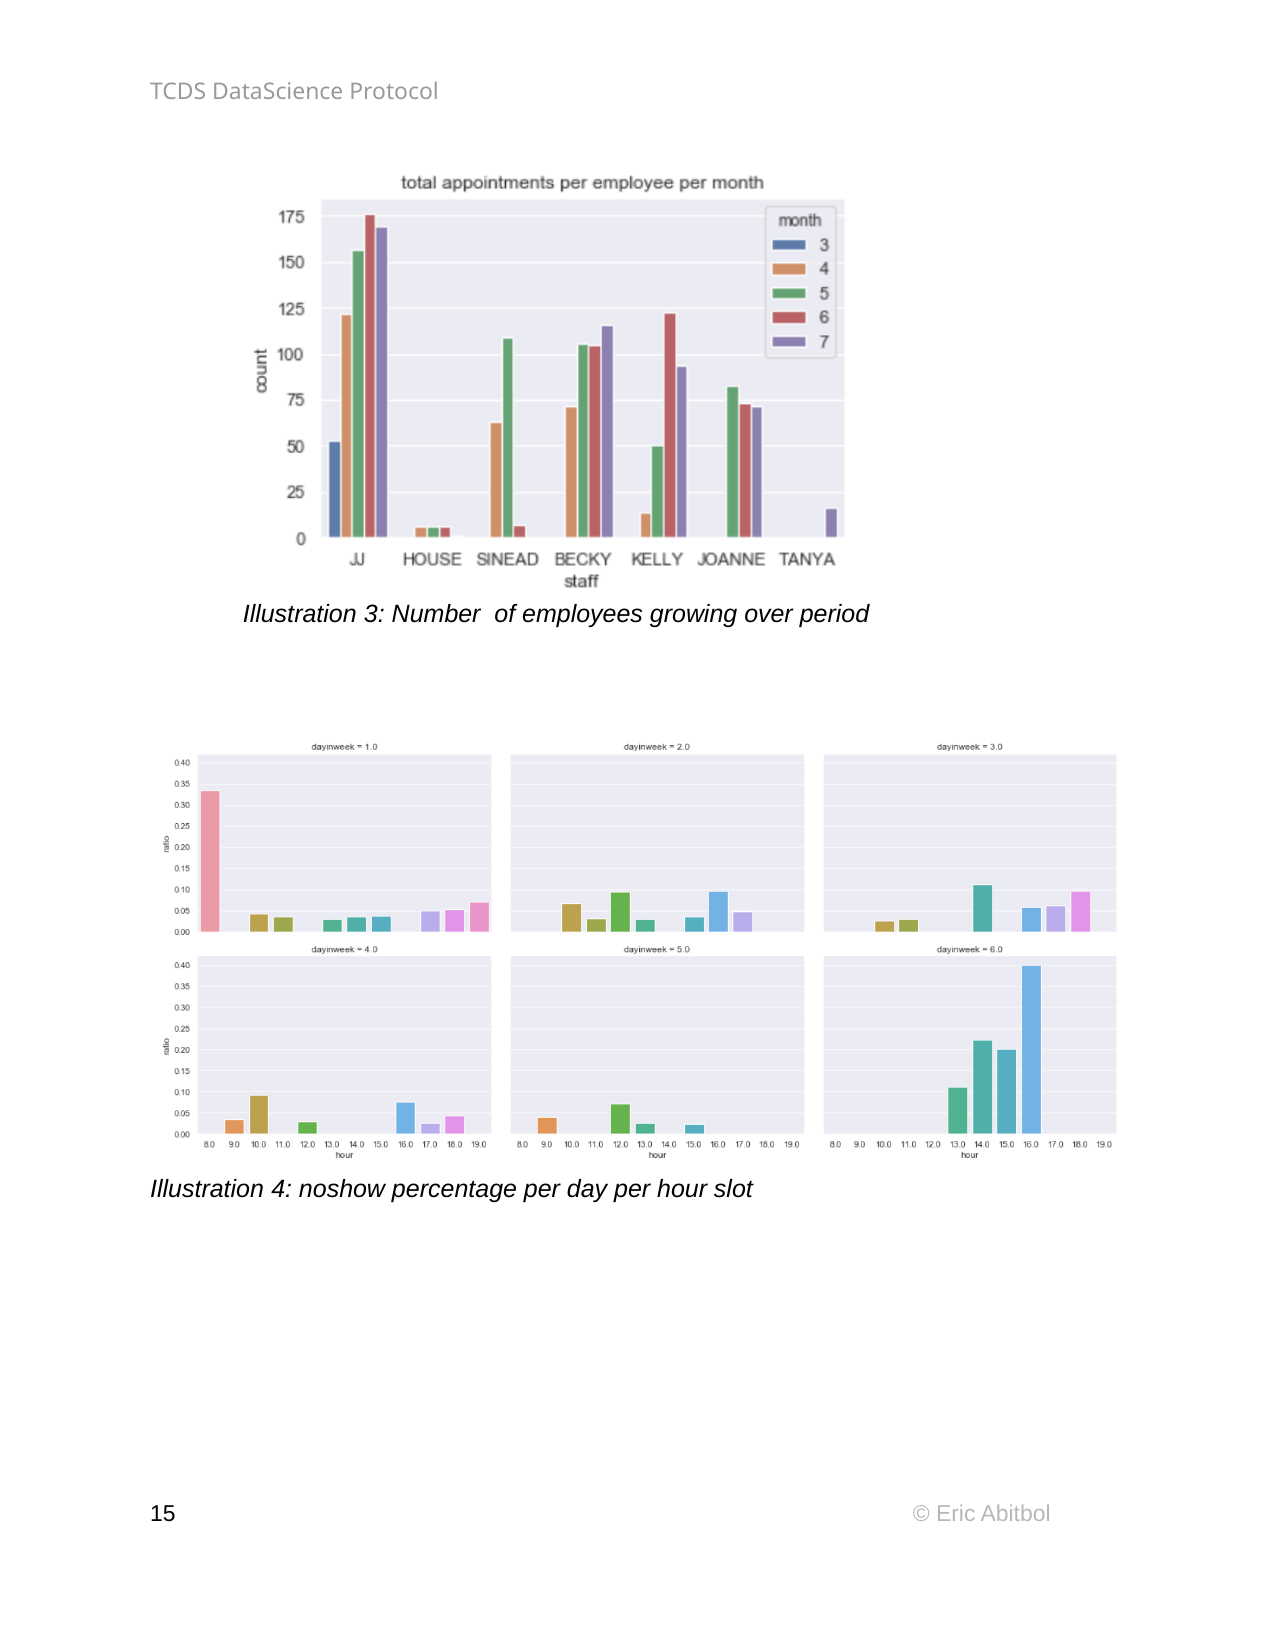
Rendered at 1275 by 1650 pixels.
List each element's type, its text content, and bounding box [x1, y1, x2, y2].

text Illustration 3: Number of employees growing over period [243, 595, 886, 628]
picture [150, 734, 1125, 1165]
picture [242, 162, 887, 595]
text Illustration 4: noshow percentage per day per hour slot [150, 1165, 1125, 1202]
